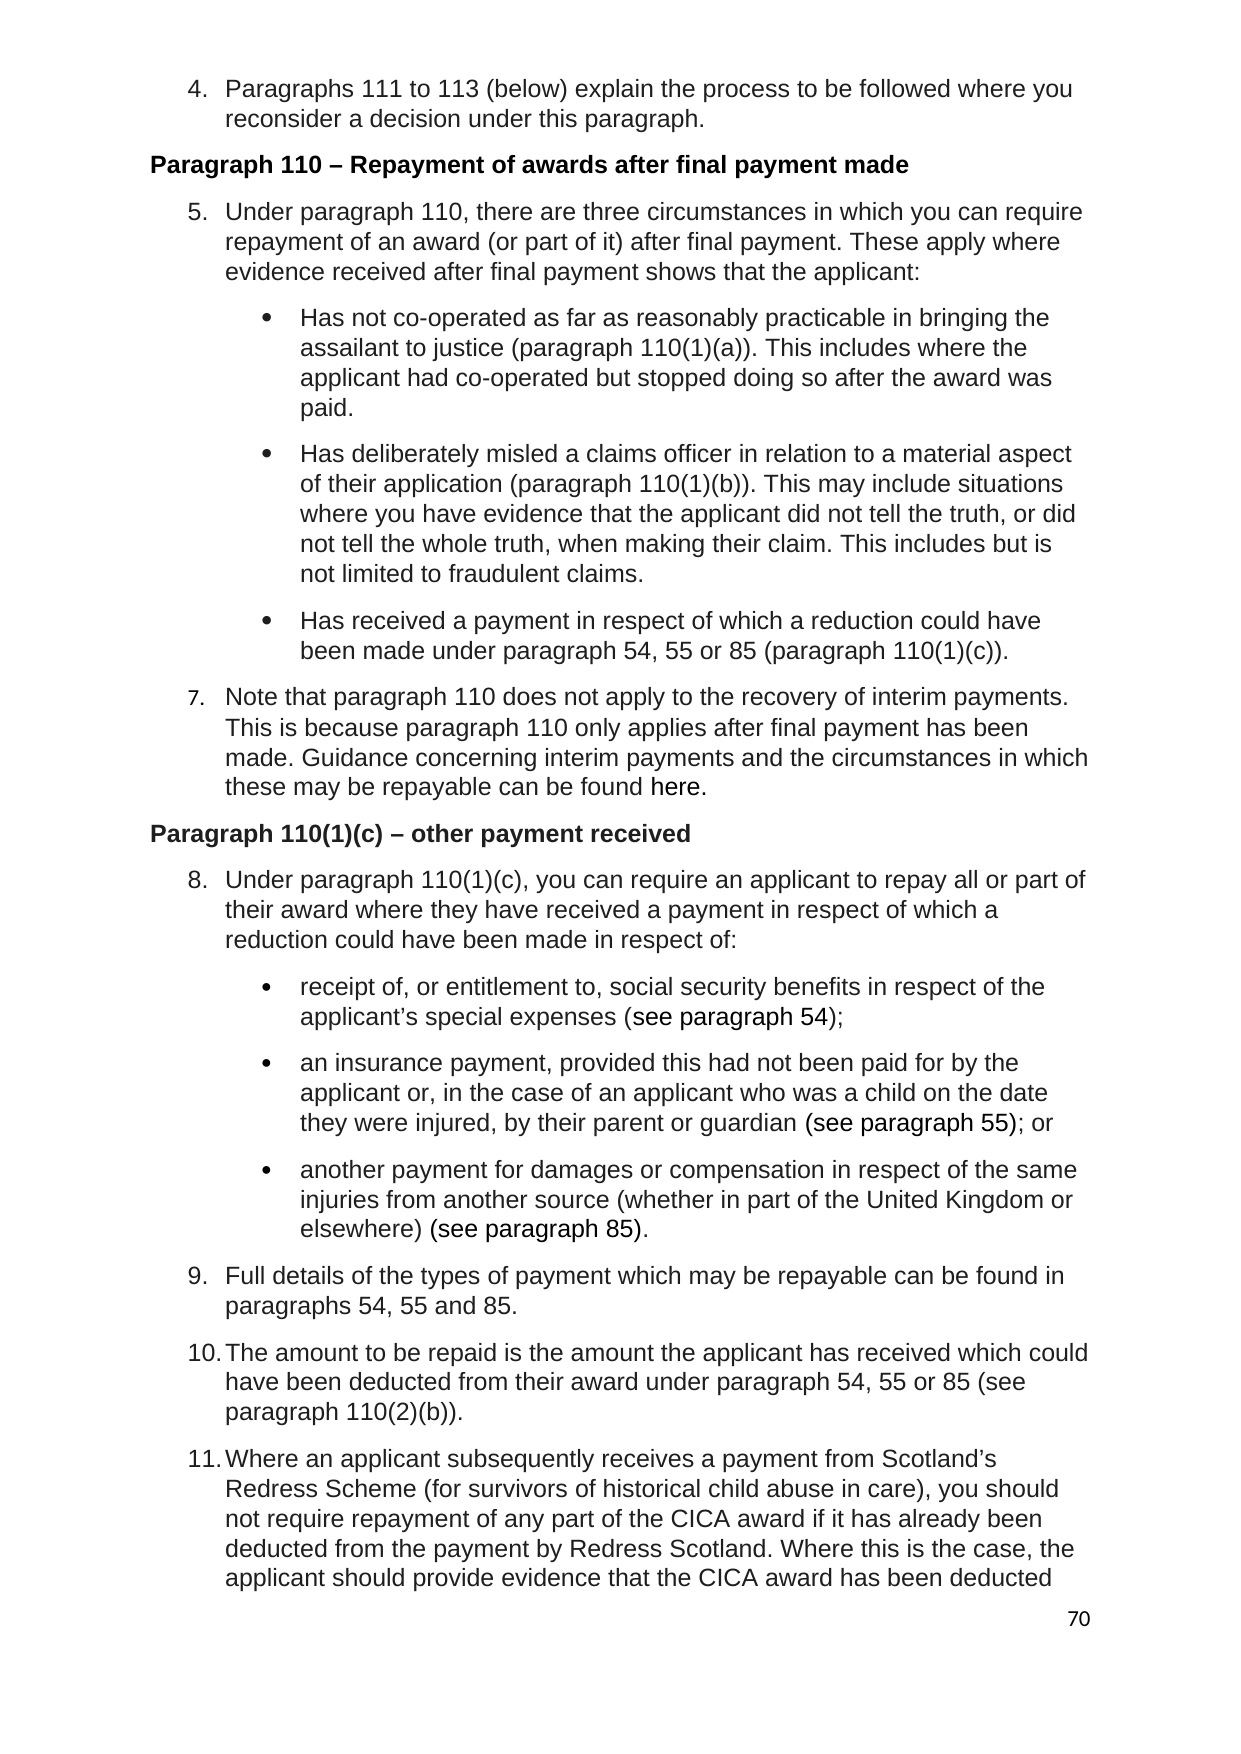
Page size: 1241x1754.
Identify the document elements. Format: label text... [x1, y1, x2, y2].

list receipt of, or entitlement to, social security benefits in respect of the applicant’s special expenses (see paragraph 54); [262, 972, 1090, 1031]
list Under paragraph 110(1)(c), you can require an applicant to repay all or part of their award where they have received a payment in respect of which a reduction could have been made in respect of: [187, 866, 1090, 954]
list Has not co-operated as far as reasonably practicable in bringing the assailant to justice (paragraph 110(1)(a)). This includes where the applicant had co-operated but stopped doing so after the award was paid. [262, 303, 1090, 422]
text Paragraph 110 – Repayment of awards after final payment made [150, 150, 1090, 179]
list Has received a payment in respect of which a reduction could have been made under paragraph 54, 55 or 85 (paragraph 110(1)(c)). [262, 606, 1090, 664]
list Under paragraph 110, there are three circumstances in which you can require repayment of an award (or part of it) after final payment. These apply where evidence received after final payment shows that the applicant: [187, 197, 1090, 285]
list another payment for damages or compensation in respect of the same injuries from another source (whether in part of the United Kingdom or elsewhere) (see paragraph 85). [262, 1155, 1090, 1243]
list The amount to be repaid is the amount the applicant has received which could have been deducted from their award under paragraph 54, 55 or 85 (see paragraph 110(2)(b)). [187, 1337, 1090, 1426]
text Paragraph 110(1)(c) – other payment received [150, 819, 1090, 848]
list Note that paragraph 110 does not apply to the recovery of interim payments. This is because paragraph 110 only applies after final payment has been made. Guidance concerning interim payments and the circumstances in which these may be repayable can be found here. [187, 682, 1090, 801]
list an insurance payment, provided this had not been paid for by the applicant or, in the case of an applicant who was a child on the date they were injured, by their parent or guardian (see paragraph 55); or [262, 1048, 1090, 1137]
list Paragraphs 111 to 113 (below) explain the process to be followed where you reconsider a decision under this paragraph. [187, 74, 1090, 132]
list Full details of the types of payment which may be repayable can be found in paragraphs 54, 55 and 85. [187, 1261, 1090, 1320]
list Has deliberately misled a claims officer in relation to a material aspect of their application (paragraph 110(1)(b)). This may include situations where you have evidence that the applicant did not tell the truth, or did not tell the whole truth, when making their claim. This includes but is not limited to fraudulent claims. [262, 439, 1090, 588]
list Where an applicant subsequently receives a payment from Scotland’s Redress Scheme (for survivors of historical child abuse in care), you should not require repayment of any part of the CICA award if it has already been deducted from the payment by Redress Scotland. Where this is the case, the applicant should provide evidence that the CICA award has been deducted [187, 1444, 1090, 1592]
